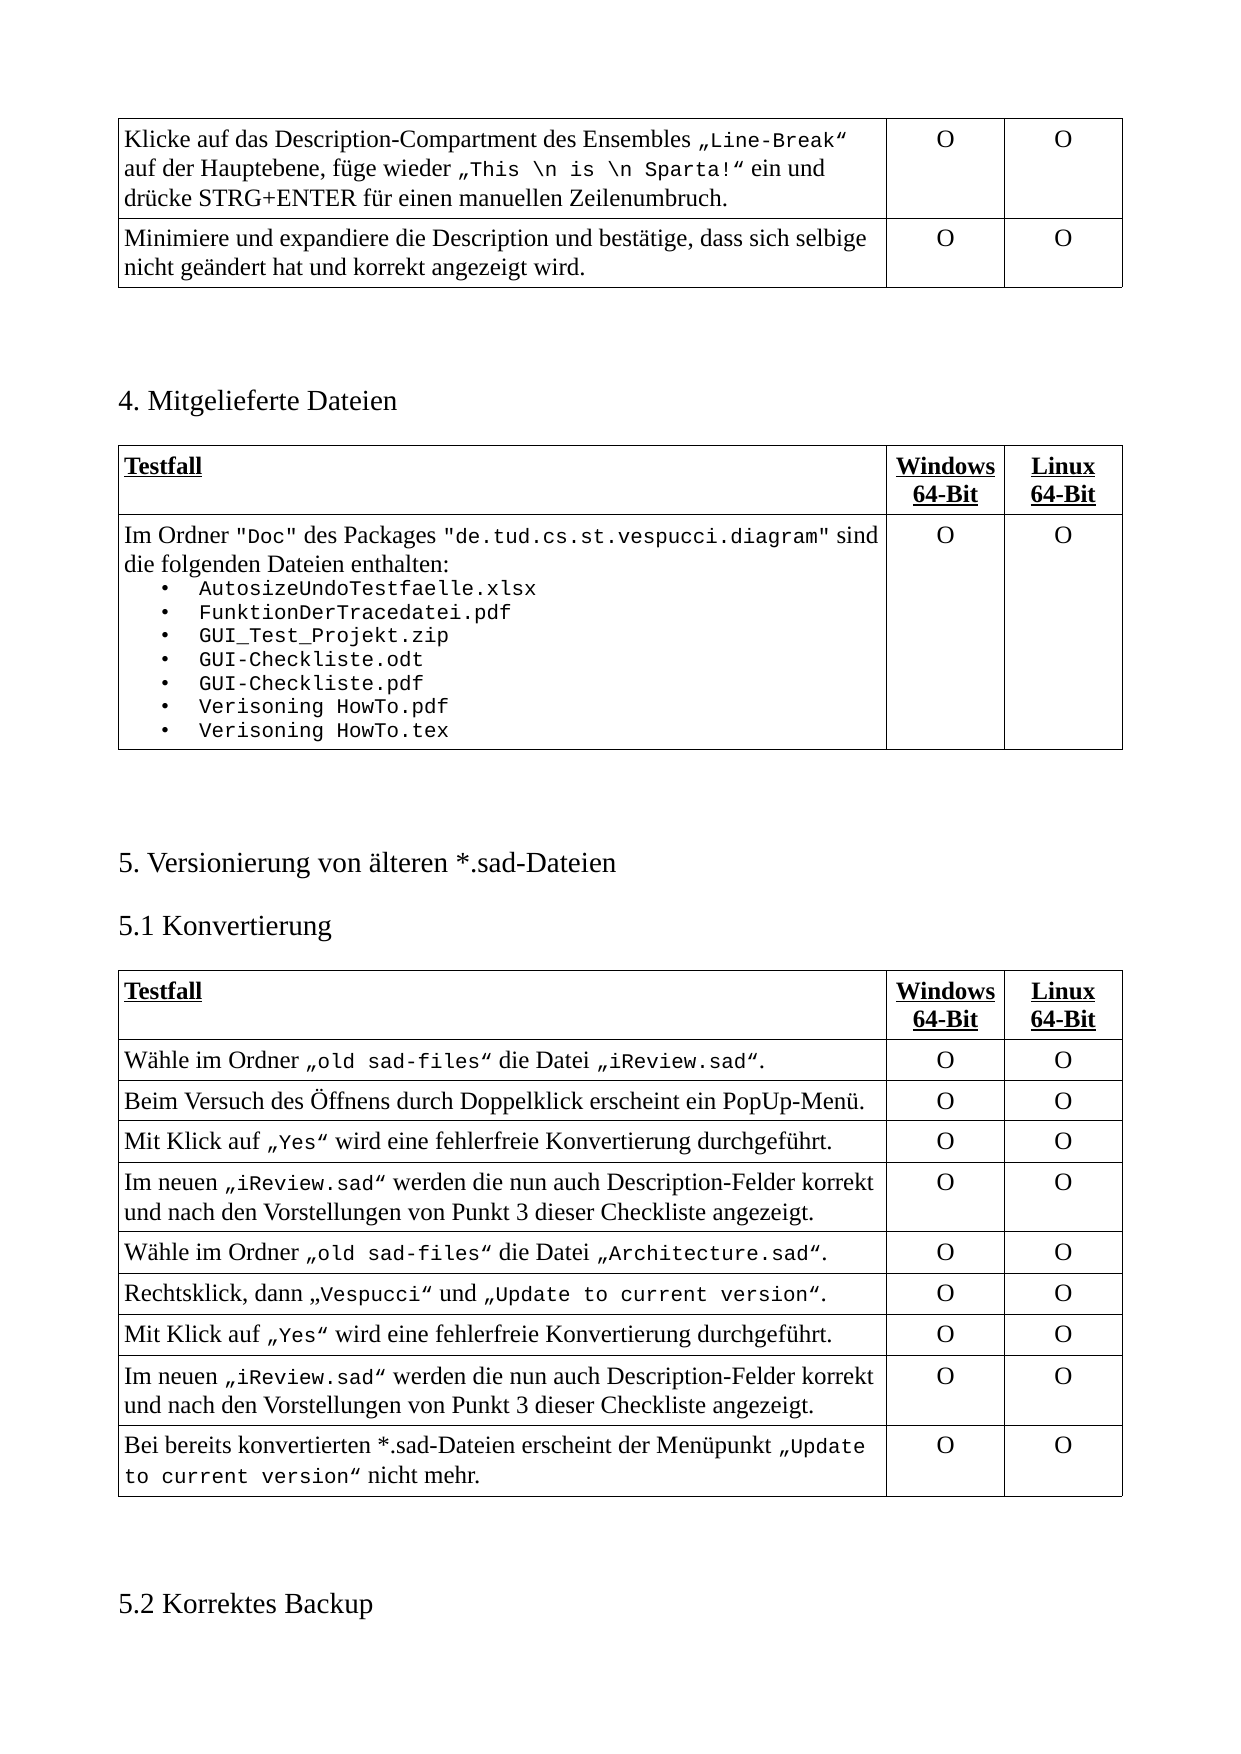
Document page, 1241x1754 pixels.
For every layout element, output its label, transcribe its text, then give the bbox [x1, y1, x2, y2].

table_cell Klicke auf das Description-Compartment des Ensembles „Line-Break“ auf der Hauptebene, füge wieder „This \n is \n Sparta!“ ein und drücke STRG+ENTER für einen manuellen Zeilenumbruch. [119, 119, 886, 218]
table_cell O [1005, 1163, 1122, 1231]
text 5.2 Korrektes Backup [118, 1587, 1122, 1620]
table_header Linux 64-Bit [1005, 446, 1122, 514]
table_cell Minimiere und expandiere die Description und bestätige, dass sich selbige nicht geändert hat und korrekt angezeigt wird. [119, 219, 886, 287]
table_header Windows 64-Bit [887, 446, 1004, 514]
table_cell O [887, 1040, 1004, 1080]
table_cell O [887, 1356, 1004, 1425]
table_cell O [887, 219, 1004, 287]
table_cell O [1005, 1121, 1122, 1162]
table_cell O [1005, 219, 1122, 287]
table_cell O [1005, 1426, 1122, 1496]
table_cell O [887, 1163, 1004, 1231]
table_cell O [1005, 515, 1122, 749]
text 5. Versionierung von älteren *.sad-Dateien [118, 845, 1122, 879]
table_header Testfall [119, 971, 886, 1039]
table_cell O [887, 1121, 1004, 1162]
table_cell O [887, 119, 1004, 218]
table_cell O [887, 1232, 1004, 1273]
table_cell Im neuen „iReview.sad“ werden die nun auch Description-Felder korrekt und nach den Vorstellungen von Punkt 3 dieser Checkliste angezeigt. [119, 1356, 886, 1425]
table_cell O [1005, 1315, 1122, 1355]
table_cell Im neuen „iReview.sad“ werden die nun auch Description-Felder korrekt und nach den Vorstellungen von Punkt 3 dieser Checkliste angezeigt. [119, 1163, 886, 1231]
table_cell O [887, 1274, 1004, 1314]
table_cell Mit Klick auf „Yes“ wird eine fehlerfreie Konvertierung durchgeführt. [119, 1121, 886, 1162]
table_cell Im Ordner "Doc" des Packages "de.tud.cs.st.vespucci.diagram" sind die folgenden Dateien enthalten: AutosizeUndoTestfaelle.xlsx FunktionDerTracedatei.pdf GUI_Test_Projekt.zip GUI-Checkliste.odt GUI-Checkliste.pdf Verisoning HowTo.pdf Verisoning HowTo.tex [119, 515, 886, 749]
table_cell O [1005, 1232, 1122, 1273]
table_cell O [1005, 1040, 1122, 1080]
table_cell Mit Klick auf „Yes“ wird eine fehlerfreie Konvertierung durchgeführt. [119, 1315, 886, 1355]
table_cell Beim Versuch des Öffnens durch Doppelklick erscheint ein PopUp-Menü. [119, 1081, 886, 1120]
table_cell Wähle im Ordner „old sad-files“ die Datei „Architecture.sad“. [119, 1232, 886, 1273]
table_cell O [887, 1426, 1004, 1496]
table_cell Wähle im Ordner „old sad-files“ die Datei „iReview.sad“. [119, 1040, 886, 1080]
table_cell Rechtsklick, dann „Vespucci“ und „Update to current version“. [119, 1274, 886, 1314]
table_cell O [1005, 1274, 1122, 1314]
table_header Testfall [119, 446, 886, 514]
table_header Windows 64-Bit [887, 971, 1004, 1039]
table_header Linux 64-Bit [1005, 971, 1122, 1039]
table_cell O [887, 1081, 1004, 1120]
text 5.1 Konvertierung [118, 908, 1122, 941]
table_cell Bei bereits konvertierten *.sad-Dateien erscheint der Menüpunkt „Update to current version“ nicht mehr. [119, 1426, 886, 1496]
text 4. Mitgelieferte Dateien [118, 383, 1122, 416]
table_cell O [887, 1315, 1004, 1355]
table_cell O [887, 515, 1004, 749]
table_cell O [1005, 119, 1122, 218]
table_cell O [1005, 1081, 1122, 1120]
table_cell O [1005, 1356, 1122, 1425]
